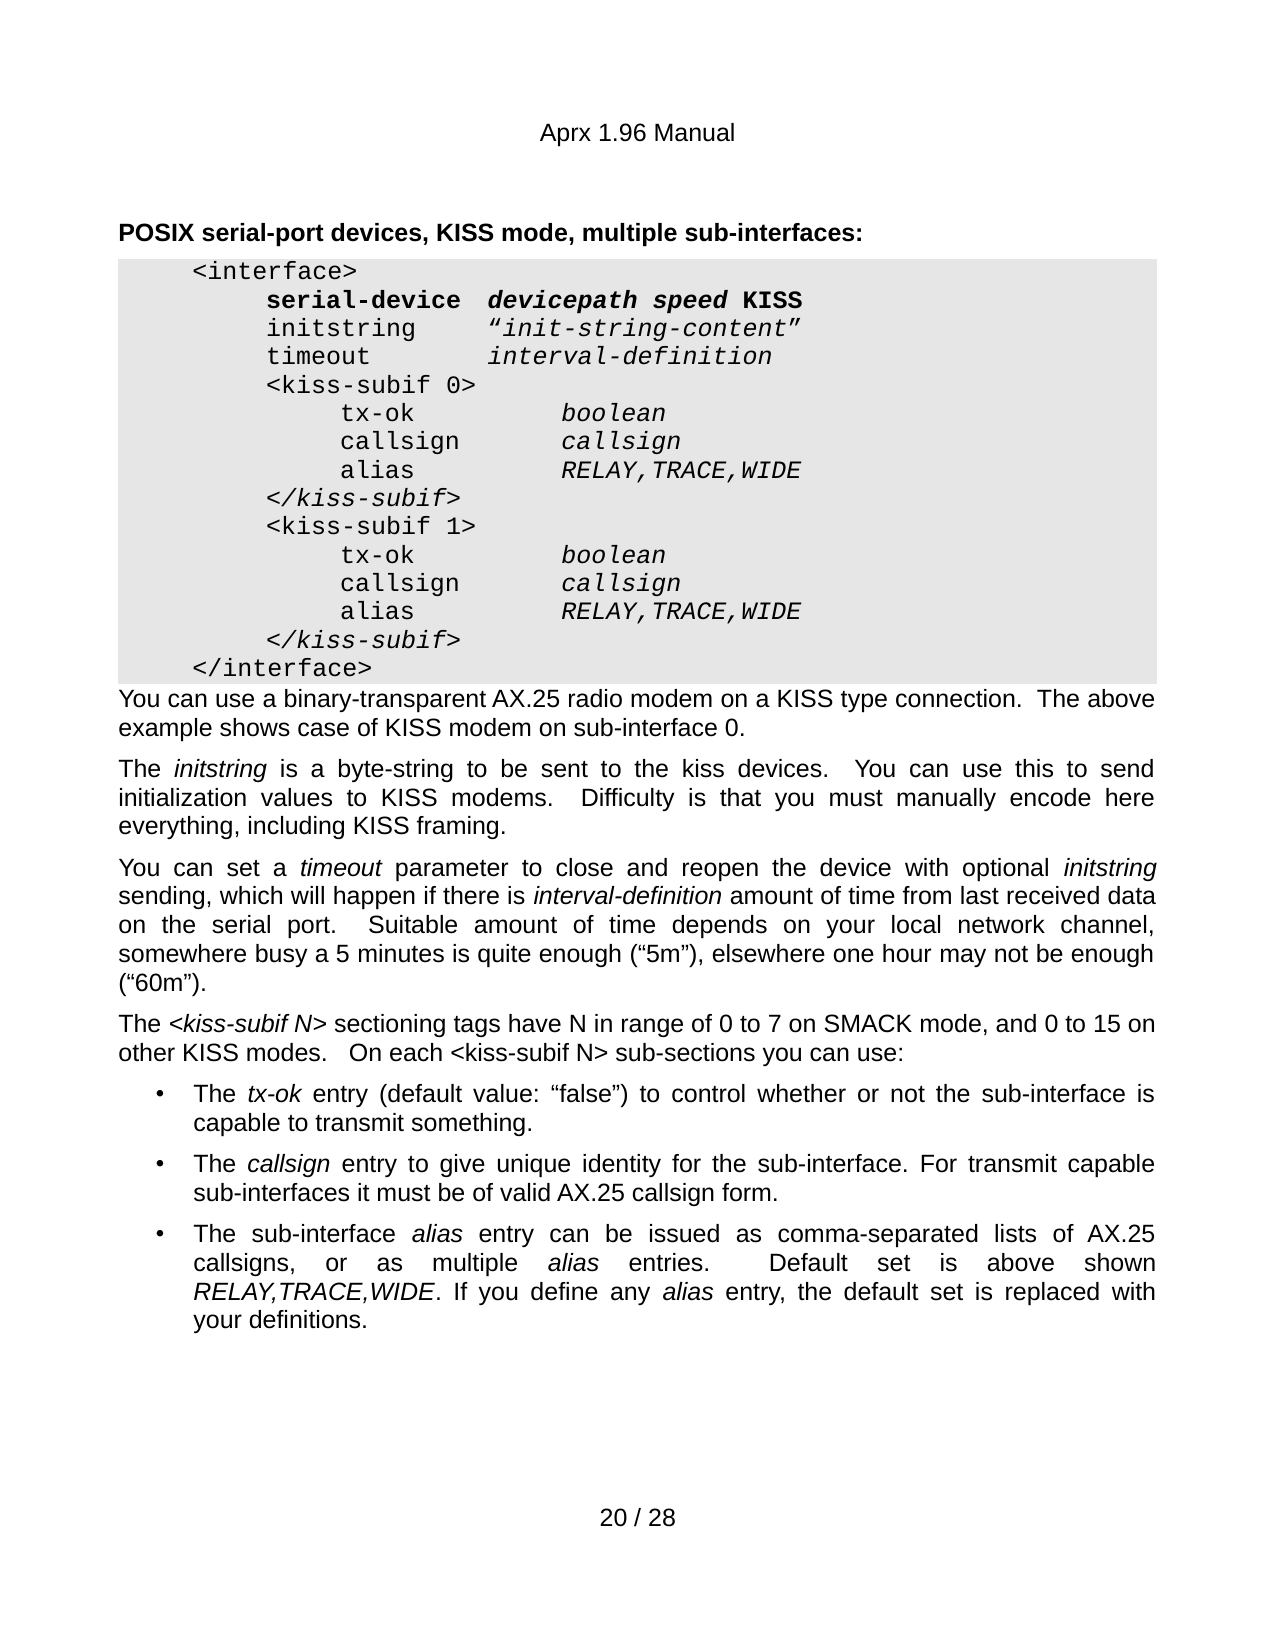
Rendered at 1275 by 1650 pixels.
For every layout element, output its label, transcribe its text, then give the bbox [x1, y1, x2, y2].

text </kiss-subif> [118, 627, 1157, 656]
text You can use a binary-transparent AX.25 radio modem on a KISS type connection. The above example shows case of KISS modem on sub-interface 0. [118, 684, 1157, 741]
text callsign callsign [118, 571, 1157, 599]
text POSIX serial-port devices, KISS mode, multiple sub-interfaces: [118, 218, 1157, 246]
text timeout interval-definition [118, 344, 1157, 372]
text initstring “init-string-content” [118, 316, 1157, 344]
text </kiss-subif> [118, 486, 1157, 514]
list The callsign entry to give unique identity for the sub-interface. For transmit capable sub-interfaces it must be of valid AX.25 callsign form. [156, 1149, 1157, 1207]
text tx-ok boolean [118, 542, 1157, 571]
text <interface> [118, 259, 1157, 287]
text </interface> [118, 656, 1157, 684]
text The <kiss-subif N> sectioning tags have N in range of 0 to 7 on SMACK mode, and 0 to 15 on other KISS modes. On each <kiss-subif N> sub-sections you can use: [118, 1009, 1157, 1066]
text <kiss-subif 0> [118, 372, 1157, 401]
text alias RELAY,TRACE,WIDE [118, 457, 1157, 486]
text alias RELAY,TRACE,WIDE [118, 599, 1157, 627]
text <kiss-subif 1> [118, 514, 1157, 542]
text serial-device devicepath speed KISS [118, 287, 1157, 316]
text You can set a timeout parameter to close and reopen the device with optional initstring sending, which will happen if there is interval-definition amount of time from last received data on the serial port. Suitable amount of time depends on your local network channel, somewhere busy a 5 minutes is quite enough (“5m”), elsewhere one hour may not be enough (“60m”). [118, 853, 1157, 996]
text The initstring is a byte-string to be sent to the kiss devices. You can use this to send initialization values to KISS modems. Difficulty is that you must manually encode here everything, including KISS framing. [118, 754, 1157, 840]
text tx-ok boolean [118, 401, 1157, 429]
list The sub-interface alias entry can be issued as comma-separated lists of AX.25 callsigns, or as multiple alias entries. Default set is above shown RELAY,TRACE,WIDE. If you define any alias entry, the default set is replaced with your definitions. [156, 1219, 1157, 1334]
text callsign callsign [118, 429, 1157, 457]
list The tx-ok entry (default value: “false”) to control whether or not the sub-interface is capable to transmit something. [156, 1079, 1157, 1136]
